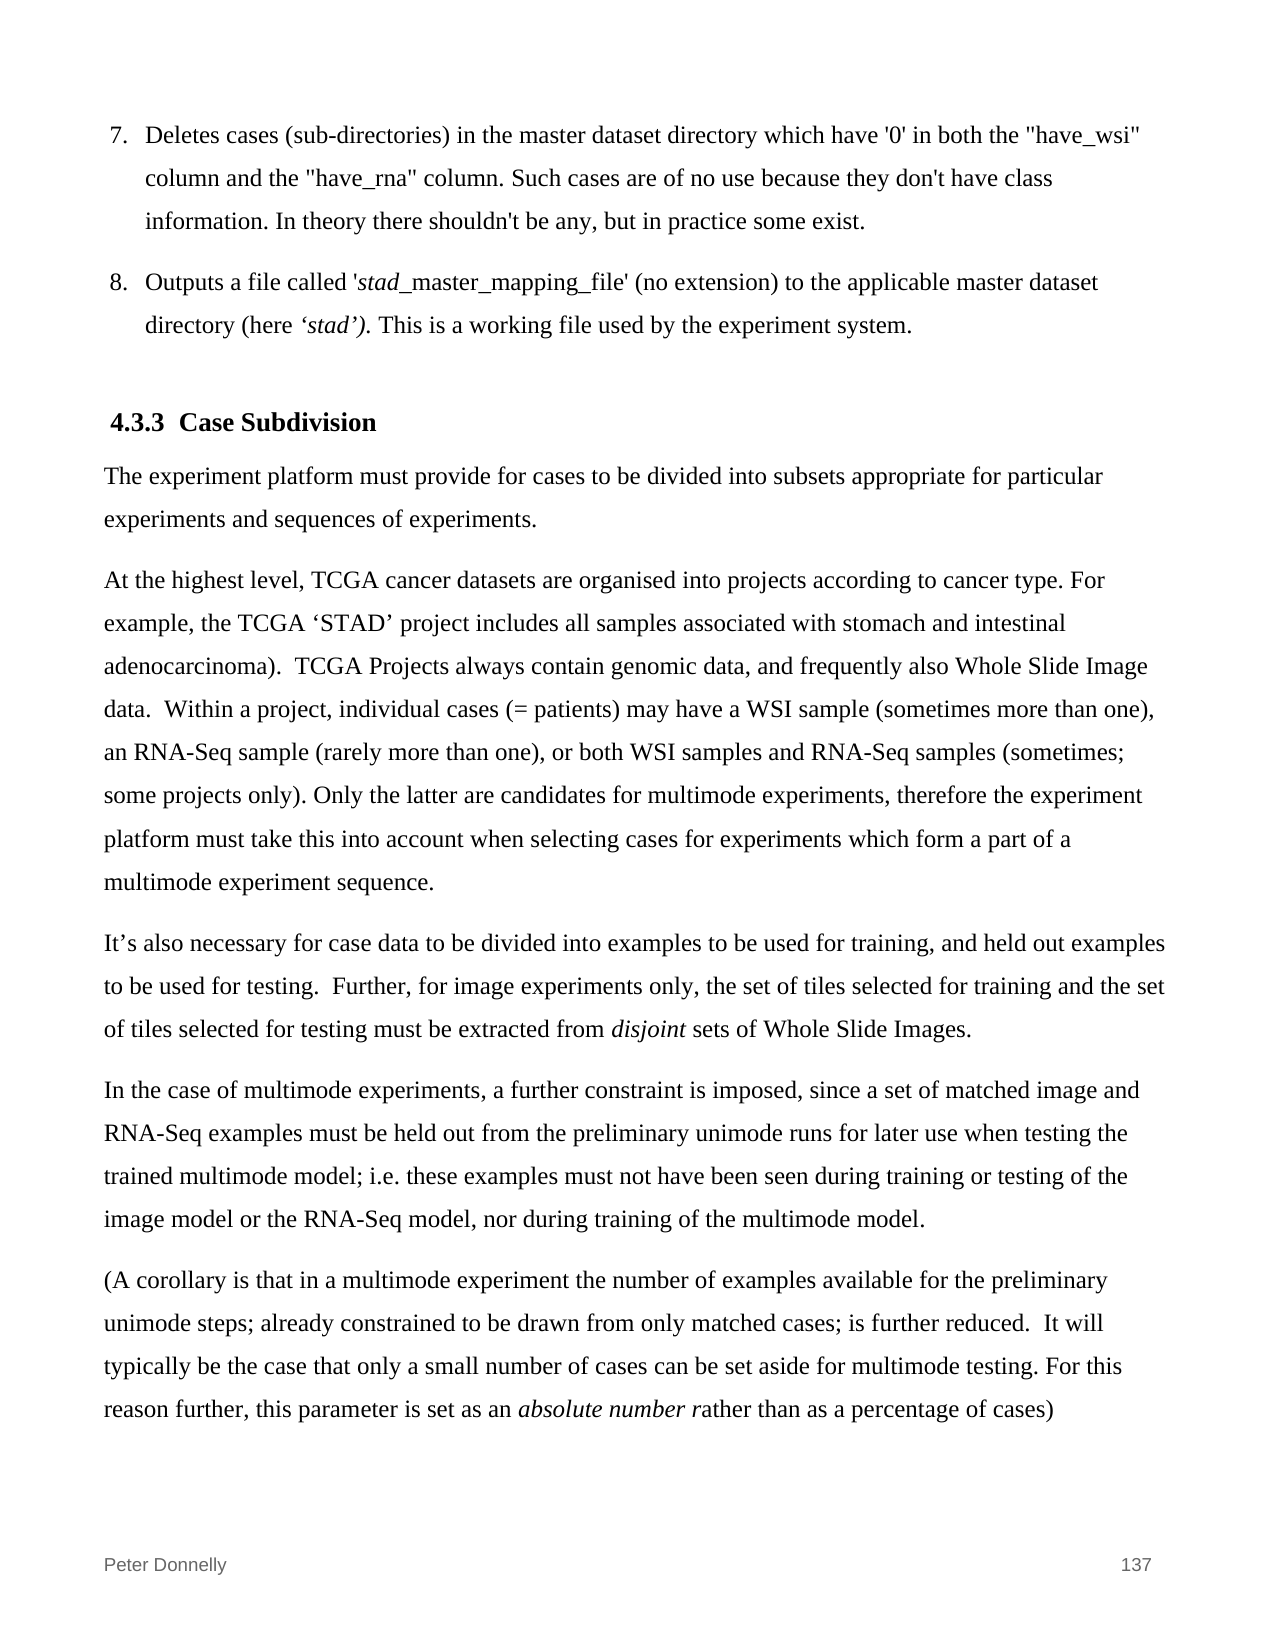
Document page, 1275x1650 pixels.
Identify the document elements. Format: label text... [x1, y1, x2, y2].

text In the case of multimode experiments, a further constraint is imposed, since a set of matched image and RNA-Seq examples must be held out from the preliminary unimode runs for later use when testing the trained multimode model; i.e. these examples must not have been seen during training or testing of the image model or the RNA-Seq model, nor during training of the multimode model. [103, 1075, 1181, 1233]
list Deletes cases (sub-directories) in the master dataset directory which have '0' in both the "have_wsi" column and the "have_rna" column. Such cases are of no use because they don't have class information. In theory there shouldn't be any, but in practice some exist. [109, 120, 1181, 235]
text (A corollary is that in a multimode experiment the number of examples available for the preliminary unimode steps; already constrained to be drawn from only matched cases; is further reduced. It will typically be the case that only a small number of cases can be set aside for multimode testing. For this reason further, this parameter is set as an absolute number rather than as a percentage of cases) [103, 1265, 1181, 1423]
list Outputs a file called 'stad_master_mapping_file' (no extension) to the applicable master dataset directory (here ‘stad’). This is a working file used by the experiment system. [109, 267, 1181, 339]
text At the highest level, TCGA cancer datasets are organised into projects according to cancer type. For example, the TCGA ‘STAD’ project includes all samples associated with stomach and intestinal adenocarcinoma). TCGA Projects always contain genomic data, and frequently also Whole Slide Image data. Within a project, individual cases (= patients) may have a WSI sample (sometimes more than one), an RNA-Seq sample (rarely more than one), or both WSI samples and RNA-Seq samples (sometimes; some projects only). Only the latter are candidates for multimode experiments, therefore the experiment platform must take this into account when selecting cases for experiments which form a part of a multimode experiment sequence. [103, 565, 1181, 896]
text The experiment platform must provide for cases to be divided into subsets appropriate for particular experiments and sequences of experiments. [103, 461, 1181, 533]
subtitle Case Subdivision [103, 406, 1181, 437]
text It’s also necessary for case data to be divided into examples to be used for training, and held out examples to be used for testing. Further, for image experiments only, the set of tiles selected for training and the set of tiles selected for testing must be extracted from disjoint sets of Whole Slide Images. [103, 928, 1181, 1043]
